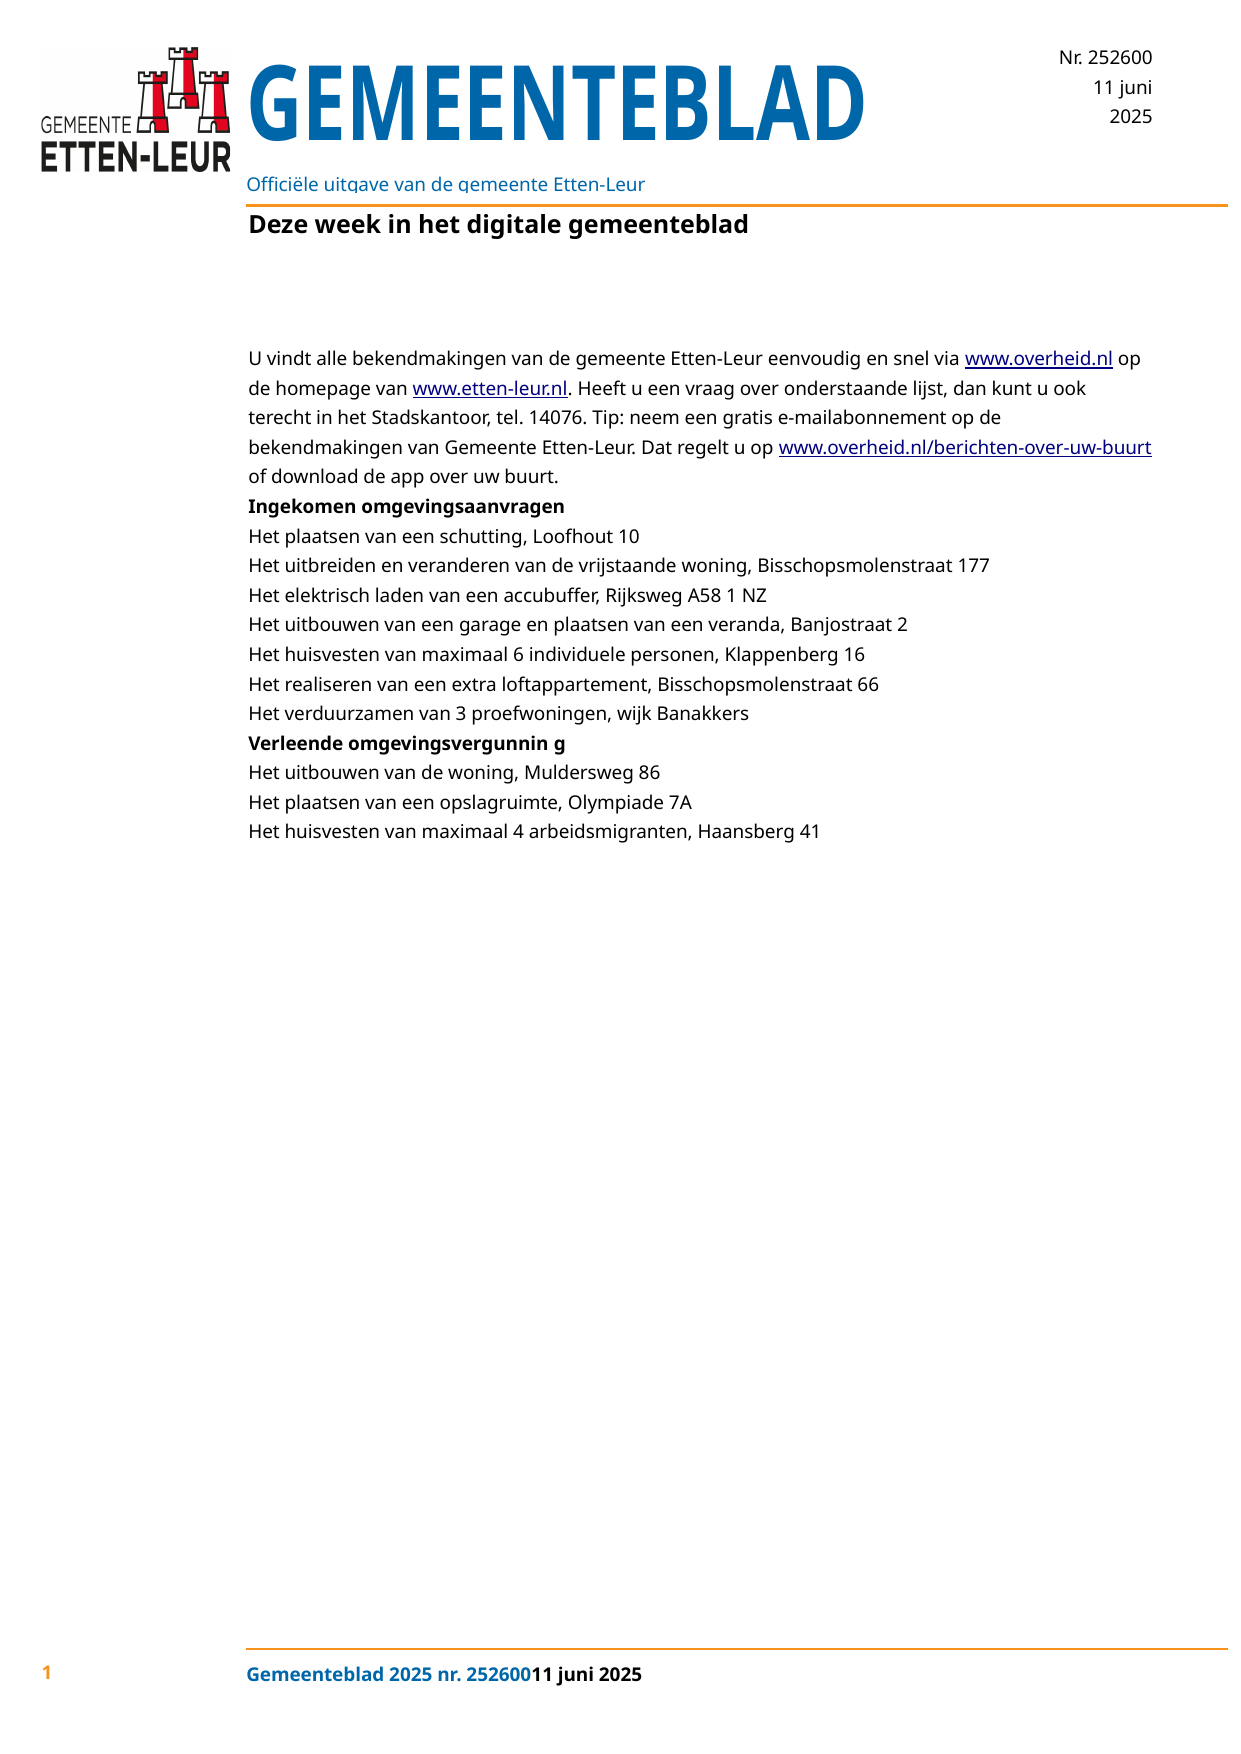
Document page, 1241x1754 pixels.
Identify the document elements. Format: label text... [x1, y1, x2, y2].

picture [41, 47, 231, 172]
text Het uitbouwen van de woning, Muldersweg 86 [248, 759, 1152, 785]
text U vindt alle bekendmakingen van de gemeente Etten-Leur eenvoudig en snel via www.overheid.nl op de homepage van www.etten-leur.nl. Heeft u een vraag over onderstaande lijst, dan kunt u ook terecht in het Stadskantoor, tel. 14076. Tip: neem een gratis e-mailabonnement op de bekendmakingen van Gemeente Etten-Leur. Dat regelt u op www.overheid.nl/berichten-over-uw-buurt of download de app over uw buurt. [248, 345, 1152, 489]
text Verleende omgevingsvergunnin g [248, 730, 1152, 756]
text Het huisvesten van maximaal 4 arbeidsmigranten, Haansberg 41 [248, 819, 1152, 844]
text Het plaatsen van een opslagruimte, Olympiade 7A [248, 789, 1152, 815]
text Het uitbouwen van een garage en plaatsen van een veranda, Banjostraat 2 [248, 612, 1152, 637]
text Ingekomen omgevingsaanvragen [248, 493, 1152, 519]
text Het verduurzamen van 3 proefwoningen, wijk Banakkers [248, 700, 1152, 726]
text Het uitbreiden en veranderen van de vrijstaande woning, Bisschopsmolenstraat 177 [248, 552, 1152, 578]
text Deze week in het digitale gemeenteblad [248, 207, 1152, 241]
text Het plaatsen van een schutting, Loofhout 10 [248, 523, 1152, 548]
text Het elektrisch laden van een accubuffer, Rijksweg A58 1 NZ [248, 582, 1152, 608]
text Het realiseren van een extra loftappartement, Bisschopsmolenstraat 66 [248, 671, 1152, 696]
text Het huisvesten van maximaal 6 individuele personen, Klappenberg 16 [248, 641, 1152, 667]
